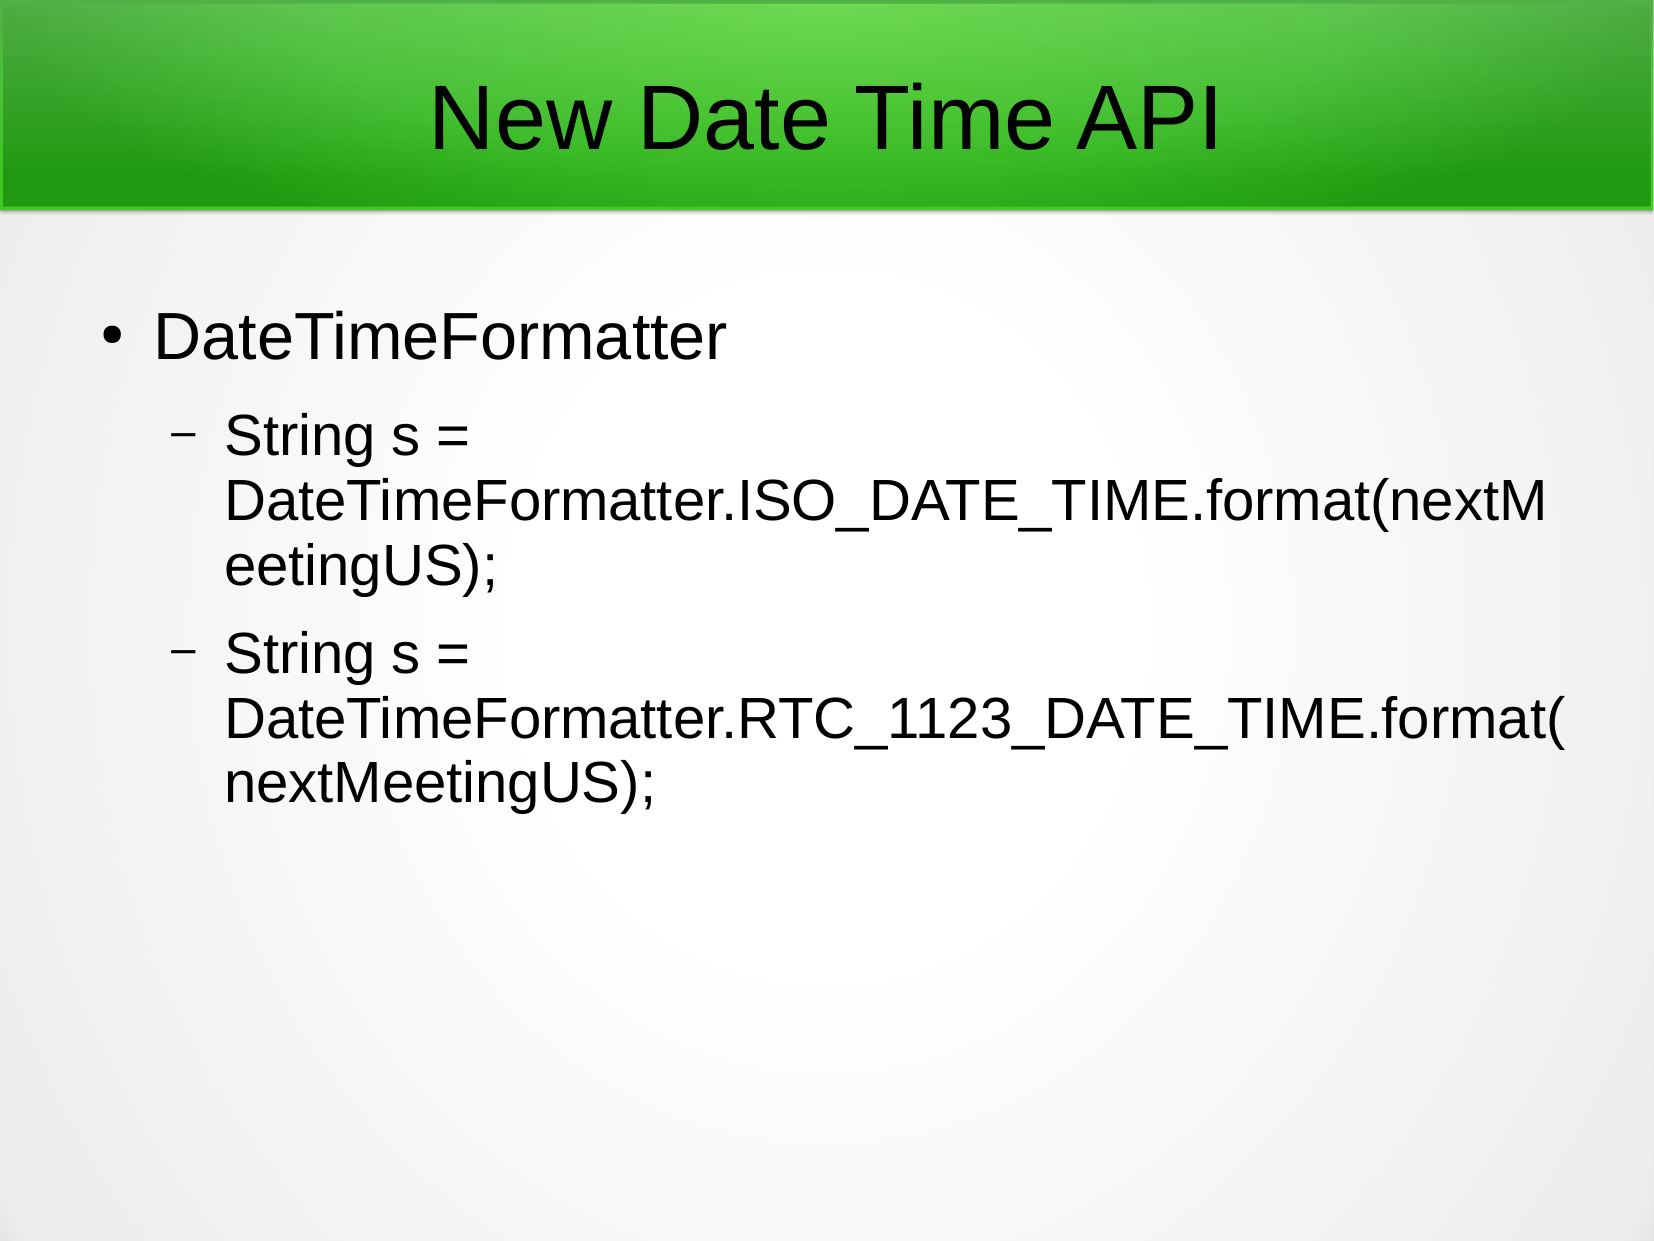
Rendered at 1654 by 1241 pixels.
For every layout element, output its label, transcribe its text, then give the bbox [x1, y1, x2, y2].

title New Date Time API [82, 47, 1571, 189]
list DateTimeFormatter String s = DateTimeFormatter.ISO_DATE_TIME.format(nextMeetingUS); String s = DateTimeFormatter.RTC_1123_DATE_TIME.format(nextMeetingUS); [82, 299, 1571, 1019]
